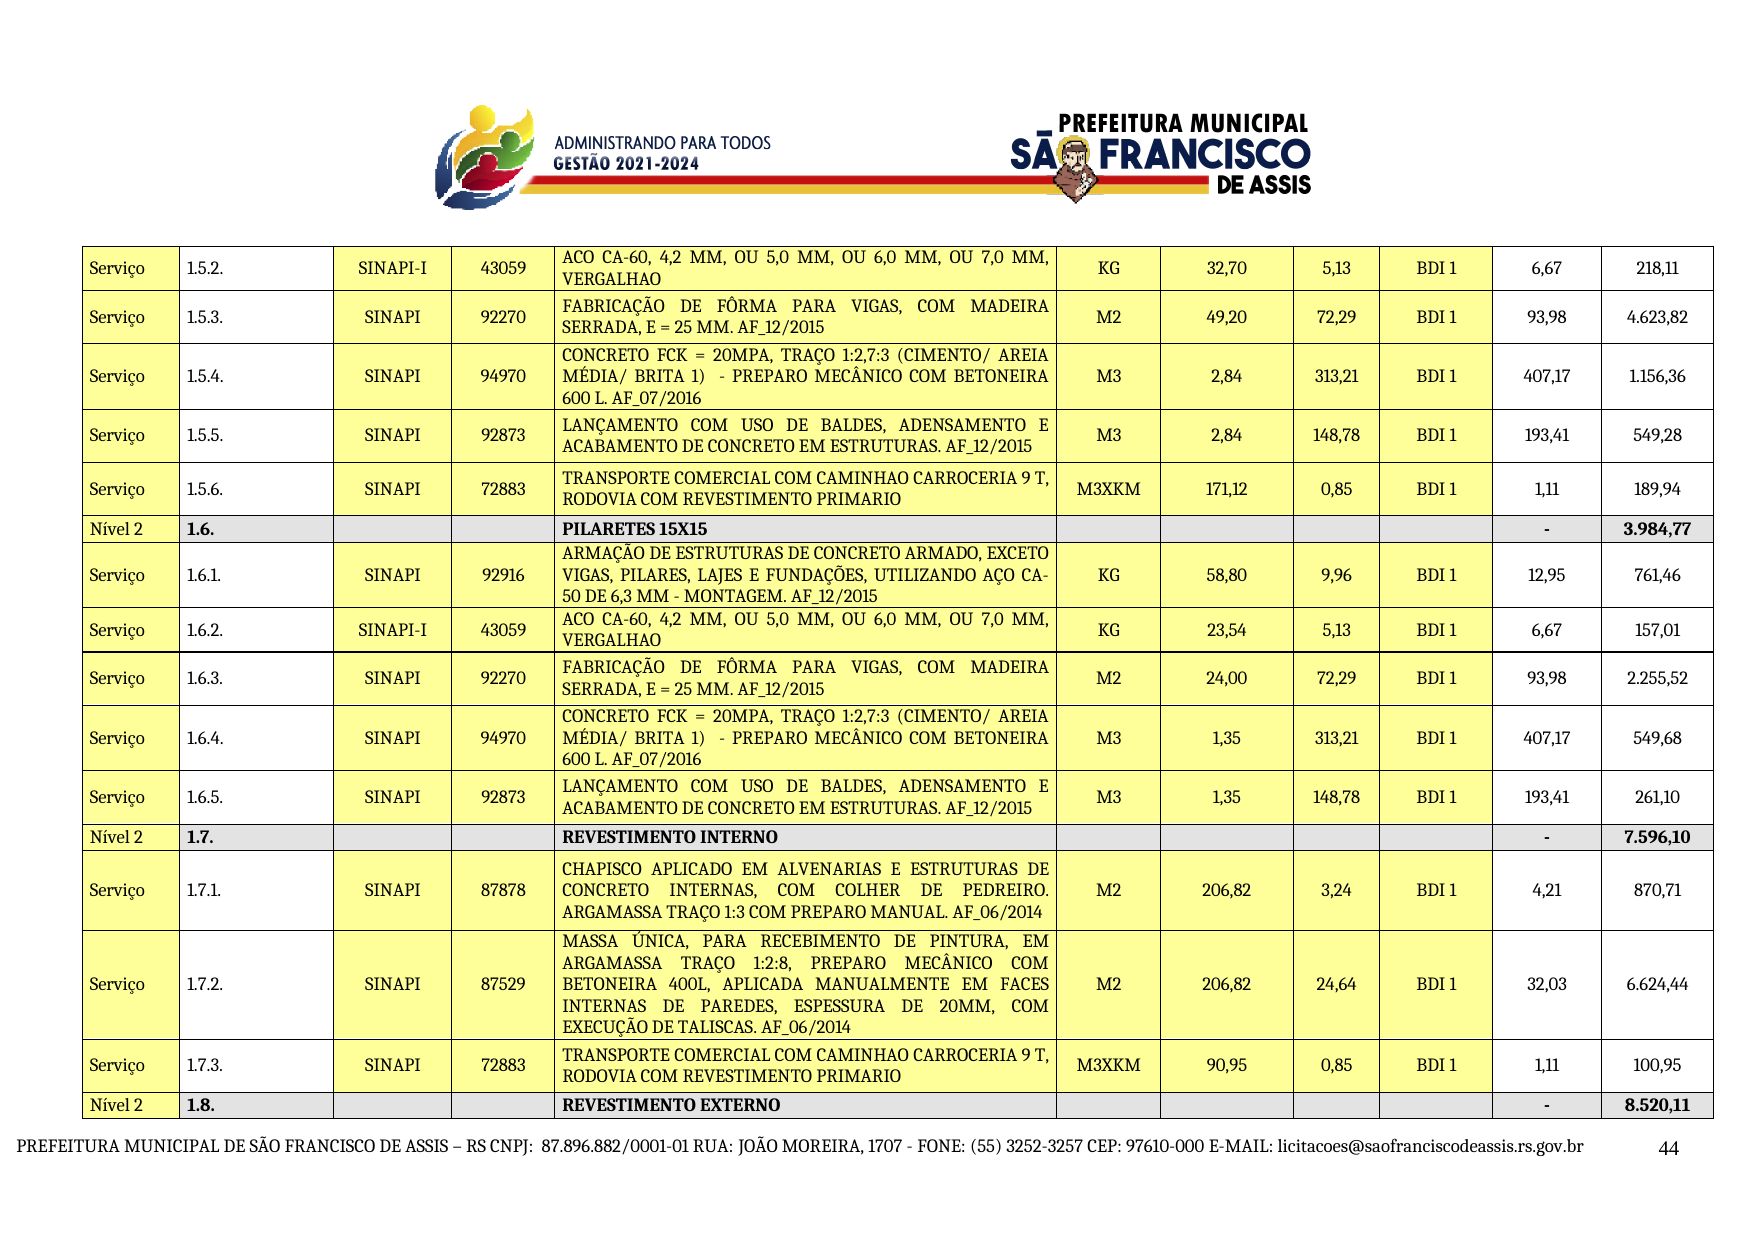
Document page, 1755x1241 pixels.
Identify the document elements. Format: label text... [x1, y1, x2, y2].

table_cell BDI 1 [1380, 931, 1492, 1038]
table_cell BDI 1 [1380, 608, 1492, 651]
table_cell [1161, 825, 1293, 850]
table_cell 1.5.3. [180, 291, 333, 343]
table_cell [1714, 705, 1754, 770]
table_cell M2 [1057, 653, 1160, 704]
table_cell Serviço [83, 543, 179, 607]
table_cell 1,11 [1493, 1040, 1601, 1092]
table_cell 407,17 [1493, 344, 1601, 409]
table_cell 171,12 [1161, 463, 1293, 515]
table_cell 1.5.6. [180, 463, 333, 515]
table_cell [1714, 290, 1754, 343]
table_cell Serviço [83, 706, 179, 770]
table_cell 92270 [452, 291, 554, 343]
table_cell Serviço [83, 247, 179, 290]
table_cell 87878 [452, 851, 554, 930]
table_cell [334, 825, 451, 850]
table_cell 92873 [452, 771, 554, 823]
table_cell SINAPI [334, 706, 451, 770]
table_cell 1.7.3. [180, 1040, 333, 1092]
table_cell [1161, 1093, 1293, 1118]
table_cell 32,03 [1493, 931, 1601, 1038]
table_cell [1294, 1093, 1379, 1118]
table_cell 72,29 [1294, 291, 1379, 343]
table_cell - [1493, 516, 1601, 542]
table_cell SINAPI [334, 1040, 451, 1092]
table_cell Serviço [83, 771, 179, 823]
table_cell Nível 2 [83, 1093, 179, 1118]
table_cell KG [1057, 247, 1160, 290]
table_cell SINAPI [334, 291, 451, 343]
table_cell 549,28 [1602, 410, 1713, 462]
table_cell 4.623,82 [1602, 291, 1713, 343]
table_cell 870,71 [1602, 851, 1713, 930]
table_cell 193,41 [1493, 771, 1601, 823]
table_cell M3XKM [1057, 1040, 1160, 1092]
table_cell MASSA ÚNICA, PARA RECEBIMENTO DE PINTURA, EM ARGAMASSA TRAÇO 1:2:8, PREPARO MECÂNICO COM BETONEIRA 400L, APLICADA MANUALMENTE EM FACES INTERNAS DE PAREDES, ESPESSURA DE 20MM, COM EXECUÇÃO DE TALISCAS. AF_06/2014 [555, 931, 1056, 1038]
table_cell 206,82 [1161, 851, 1293, 930]
table_cell 761,46 [1602, 543, 1713, 607]
table_cell [1714, 409, 1754, 462]
table_cell [1057, 1093, 1160, 1118]
table_cell 24,64 [1294, 931, 1379, 1038]
table_cell 549,68 [1602, 706, 1713, 770]
table_cell 2.255,52 [1602, 653, 1713, 704]
table_cell BDI 1 [1380, 1093, 1492, 1118]
table_cell Serviço [83, 463, 179, 515]
table_cell BDI 1 [1380, 653, 1492, 704]
table_cell 1.7. [180, 825, 333, 850]
table_cell LANÇAMENTO COM USO DE BALDES, ADENSAMENTO E ACABAMENTO DE CONCRETO EM ESTRUTURAS. AF_12/2015 [555, 410, 1056, 462]
table_cell [1294, 825, 1379, 850]
table_cell 1.5.2. [180, 247, 333, 290]
table_cell Serviço [83, 344, 179, 409]
table_cell SINAPI [334, 771, 451, 823]
table_cell SINAPI [334, 463, 451, 515]
table_cell [1714, 1039, 1754, 1092]
table_cell 90,95 [1161, 1040, 1293, 1092]
table_cell ACO CA-60, 4,2 MM, OU 5,0 MM, OU 6,0 MM, OU 7,0 MM, VERGALHAO [555, 608, 1056, 651]
table_cell - [1493, 825, 1601, 850]
table_cell 92916 [452, 543, 554, 607]
table_cell Serviço [83, 410, 179, 462]
table_cell 1.6.3. [180, 653, 333, 704]
table_cell [1714, 1092, 1754, 1118]
table_cell 3.984,77 [1602, 516, 1713, 542]
table_cell 100,95 [1602, 1040, 1713, 1092]
table_cell M3 [1057, 410, 1160, 462]
table_cell 94970 [452, 706, 554, 770]
table_cell BDI 1 [1380, 825, 1492, 850]
table_cell SINAPI [334, 543, 451, 607]
table_cell Serviço [83, 1040, 179, 1092]
table_cell 148,78 [1294, 771, 1379, 823]
table_cell 1.156,36 [1602, 344, 1713, 409]
table_cell BDI 1 [1380, 291, 1492, 343]
table_cell 92873 [452, 410, 554, 462]
table_cell Serviço [83, 608, 179, 651]
table_cell CHAPISCO APLICADO EM ALVENARIAS E ESTRUTURAS DE CONCRETO INTERNAS, COM COLHER DE PEDREIRO. ARGAMASSA TRAÇO 1:3 COM PREPARO MANUAL. AF_06/2014 [555, 851, 1056, 930]
table_cell [1714, 824, 1754, 850]
table_cell M2 [1057, 931, 1160, 1038]
table_cell 6.624,44 [1602, 931, 1713, 1038]
table_cell 1.6.1. [180, 543, 333, 607]
table_cell 313,21 [1294, 344, 1379, 409]
table_cell CONCRETO FCK = 20MPA, TRAÇO 1:2,7:3 (CIMENTO/ AREIA MÉDIA/ BRITA 1) - PREPARO MECÂNICO COM BETONEIRA 600 L. AF_07/2016 [555, 344, 1056, 409]
table_cell 3,24 [1294, 851, 1379, 930]
table_cell 8.520,11 [1602, 1093, 1713, 1118]
table_cell 93,98 [1493, 653, 1601, 704]
table_cell 189,94 [1602, 463, 1713, 515]
table_cell CONCRETO FCK = 20MPA, TRAÇO 1:2,7:3 (CIMENTO/ AREIA MÉDIA/ BRITA 1) - PREPARO MECÂNICO COM BETONEIRA 600 L. AF_07/2016 [555, 706, 1056, 770]
table_cell Serviço [83, 851, 179, 930]
table_cell 5,13 [1294, 247, 1379, 290]
table_cell 24,00 [1161, 653, 1293, 704]
table_cell 7.596,10 [1602, 825, 1713, 850]
table_cell BDI 1 [1380, 463, 1492, 515]
table_cell BDI 1 [1380, 410, 1492, 462]
table_cell Serviço [83, 291, 179, 343]
table_cell M2 [1057, 291, 1160, 343]
table_cell [452, 1093, 554, 1118]
table_cell - [1493, 1093, 1601, 1118]
table_cell [1714, 930, 1754, 1038]
table_cell SINAPI [334, 653, 451, 704]
table_cell KG [1057, 608, 1160, 651]
table_cell Serviço [83, 653, 179, 704]
table_cell 193,41 [1493, 410, 1601, 462]
table_cell SINAPI-I [334, 247, 451, 290]
table_cell [1714, 850, 1754, 930]
table_cell 407,17 [1493, 706, 1601, 770]
table_cell 32,70 [1161, 247, 1293, 290]
table_cell 2,84 [1161, 344, 1293, 409]
table_cell 2,84 [1161, 410, 1293, 462]
table_cell 1.6. [180, 516, 333, 542]
table_cell 4,21 [1493, 851, 1601, 930]
table_cell [1057, 516, 1160, 542]
table_cell BDI 1 [1380, 543, 1492, 607]
table_cell 148,78 [1294, 410, 1379, 462]
table_cell [1714, 246, 1754, 290]
table_cell 1.6.5. [180, 771, 333, 823]
table_cell ACO CA-60, 4,2 MM, OU 5,0 MM, OU 6,0 MM, OU 7,0 MM, VERGALHAO [555, 247, 1056, 290]
table_cell 1.6.4. [180, 706, 333, 770]
table_cell M3XKM [1057, 463, 1160, 515]
table_cell 72883 [452, 1040, 554, 1092]
table_cell 1,35 [1161, 771, 1293, 823]
table_cell M3 [1057, 706, 1160, 770]
table_cell SINAPI [334, 931, 451, 1038]
table_cell 43059 [452, 247, 554, 290]
table_cell [1714, 343, 1754, 409]
table_cell 92270 [452, 653, 554, 704]
table_cell M3 [1057, 344, 1160, 409]
table_cell 0,85 [1294, 463, 1379, 515]
table_cell TRANSPORTE COMERCIAL COM CAMINHAO CARROCERIA 9 T, RODOVIA COM REVESTIMENTO PRIMARIO [555, 1040, 1056, 1092]
table_cell BDI 1 [1380, 516, 1492, 542]
table_cell 1.5.4. [180, 344, 333, 409]
table_cell [1714, 770, 1754, 823]
table_cell 6,67 [1493, 608, 1601, 651]
table_cell 23,54 [1161, 608, 1293, 651]
table_cell 72883 [452, 463, 554, 515]
table_cell 94970 [452, 344, 554, 409]
table_cell SINAPI [334, 344, 451, 409]
table_cell SINAPI-I [334, 608, 451, 651]
table_cell 93,98 [1493, 291, 1601, 343]
table_cell 1,35 [1161, 706, 1293, 770]
table_cell [452, 825, 554, 850]
table_cell ARMAÇÃO DE ESTRUTURAS DE CONCRETO ARMADO, EXCETO VIGAS, PILARES, LAJES E FUNDAÇÕES, UTILIZANDO AÇO CA-50 DE 6,3 MM - MONTAGEM. AF_12/2015 [555, 543, 1056, 607]
table_cell 49,20 [1161, 291, 1293, 343]
table_cell FABRICAÇÃO DE FÔRMA PARA VIGAS, COM MADEIRA SERRADA, E = 25 MM. AF_12/2015 [555, 291, 1056, 343]
table_cell 1.7.1. [180, 851, 333, 930]
table_cell 1.6.2. [180, 608, 333, 651]
table_cell 9,96 [1294, 543, 1379, 607]
table_cell Nível 2 [83, 516, 179, 542]
table_cell 5,13 [1294, 608, 1379, 651]
table_cell M2 [1057, 851, 1160, 930]
table_cell 72,29 [1294, 653, 1379, 704]
table_cell [1714, 651, 1754, 704]
table_cell 43059 [452, 608, 554, 651]
table_cell [1714, 515, 1754, 542]
table_cell [1714, 542, 1754, 607]
table_cell [1714, 607, 1754, 651]
table_cell 6,67 [1493, 247, 1601, 290]
table_cell 1.7.2. [180, 931, 333, 1038]
table_cell [1714, 462, 1754, 515]
table_cell 12,95 [1493, 543, 1601, 607]
table_cell BDI 1 [1380, 1040, 1492, 1092]
table_cell M3 [1057, 771, 1160, 823]
table_cell [452, 516, 554, 542]
table_cell Serviço [83, 931, 179, 1038]
table_cell - [1294, 516, 1379, 542]
table_cell SINAPI [334, 851, 451, 930]
table_cell TRANSPORTE COMERCIAL COM CAMINHAO CARROCERIA 9 T, RODOVIA COM REVESTIMENTO PRIMARIO [555, 463, 1056, 515]
table_cell [334, 516, 451, 542]
table_cell 157,01 [1602, 608, 1713, 651]
table_cell 261,10 [1602, 771, 1713, 823]
table_cell 218,11 [1602, 247, 1713, 290]
table_cell BDI 1 [1380, 344, 1492, 409]
table_cell 1.8. [180, 1093, 333, 1118]
table_cell [334, 1093, 451, 1118]
table_cell REVESTIMENTO EXTERNO [555, 1093, 1056, 1118]
table_cell 0,85 [1294, 1040, 1379, 1092]
table_cell KG [1057, 543, 1160, 607]
table_cell REVESTIMENTO INTERNO [555, 825, 1056, 850]
table_cell PILARETES 15X15 [555, 516, 1056, 542]
table_cell 206,82 [1161, 931, 1293, 1038]
table_cell 1,11 [1493, 463, 1601, 515]
table_cell FABRICAÇÃO DE FÔRMA PARA VIGAS, COM MADEIRA SERRADA, E = 25 MM. AF_12/2015 [555, 653, 1056, 704]
table_cell 58,80 [1161, 543, 1293, 607]
table_cell BDI 1 [1380, 706, 1492, 770]
table_cell BDI 1 [1380, 771, 1492, 823]
table_cell BDI 1 [1380, 851, 1492, 930]
table_cell Nível 2 [83, 825, 179, 850]
table_cell LANÇAMENTO COM USO DE BALDES, ADENSAMENTO E ACABAMENTO DE CONCRETO EM ESTRUTURAS. AF_12/2015 [555, 771, 1056, 823]
table_cell BDI 1 [1380, 247, 1492, 290]
table_cell [1161, 516, 1293, 542]
table_cell 1.5.5. [180, 410, 333, 462]
table_cell [1057, 825, 1160, 850]
table_cell 87529 [452, 931, 554, 1038]
table_cell 313,21 [1294, 706, 1379, 770]
table_cell SINAPI [334, 410, 451, 462]
